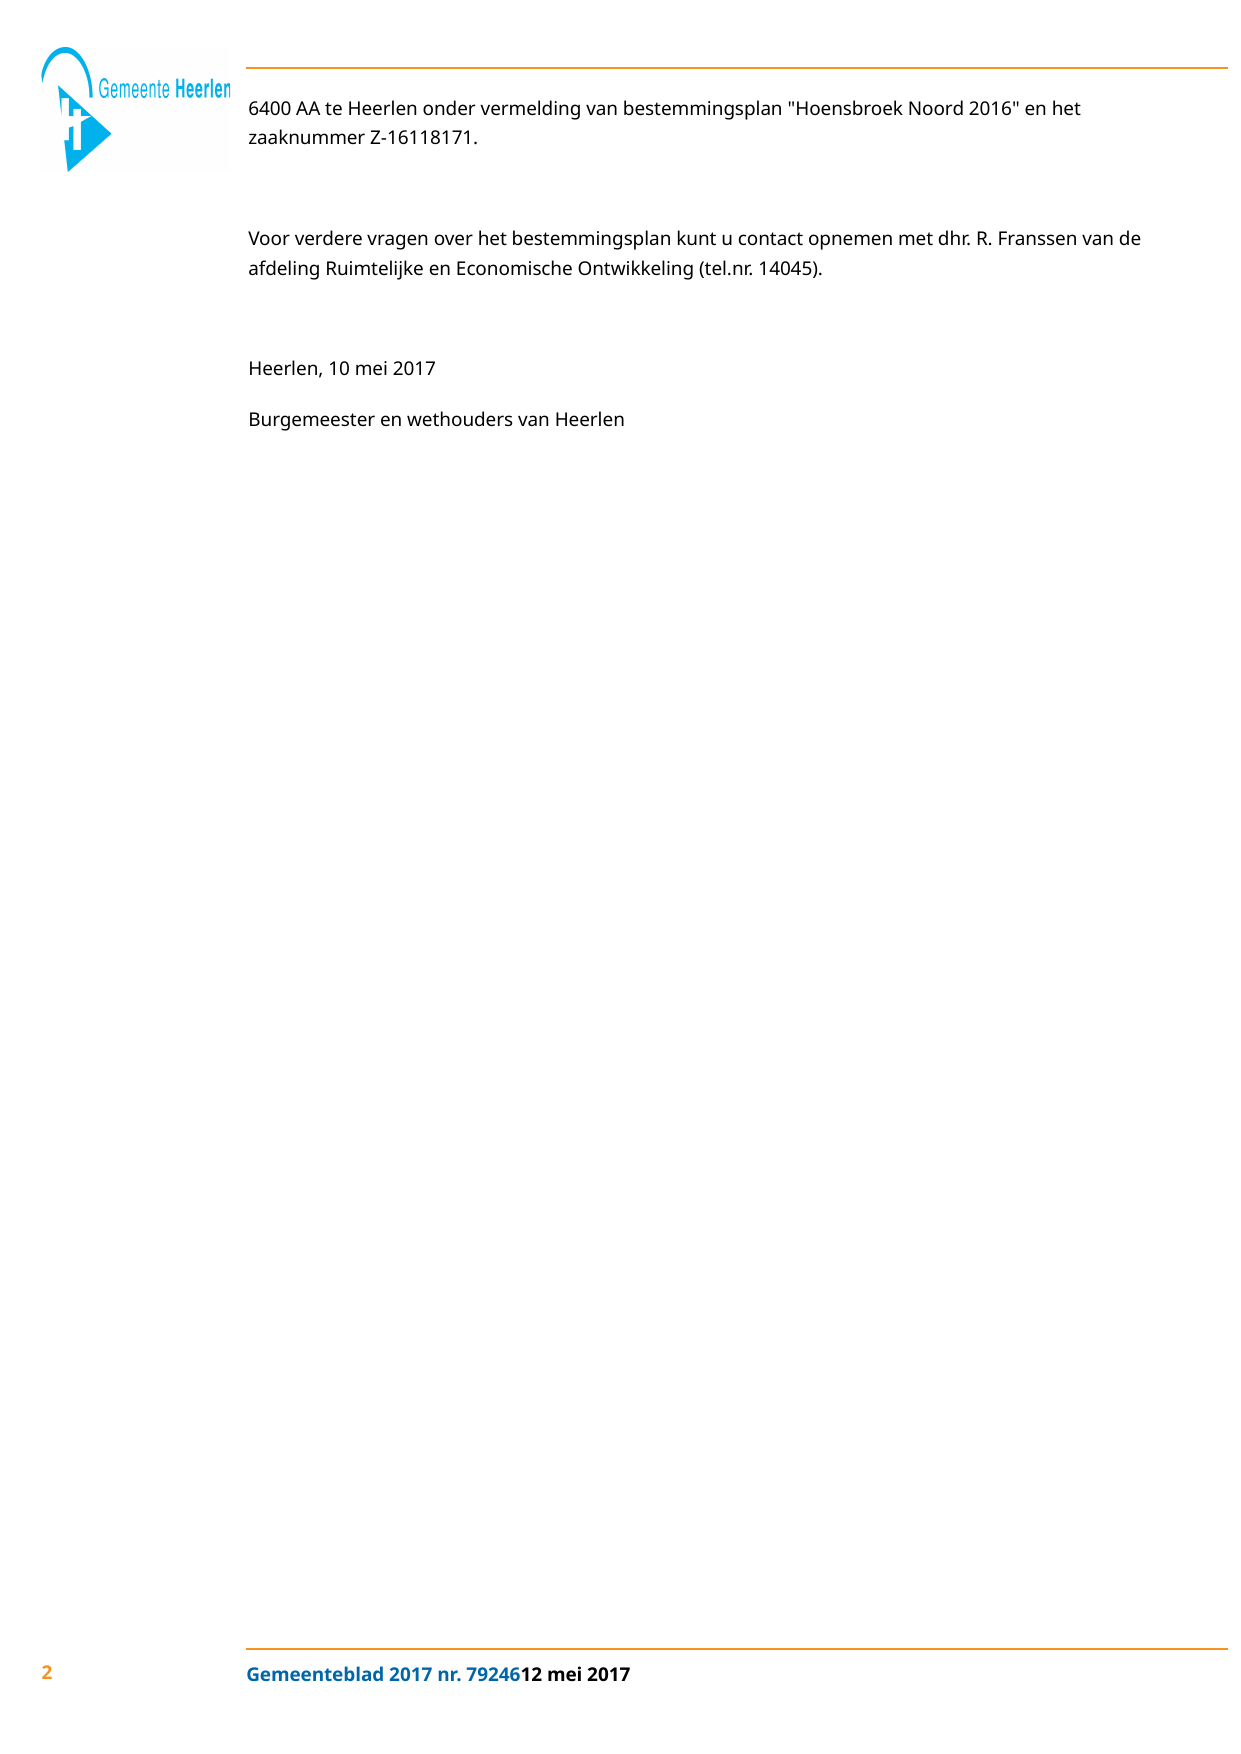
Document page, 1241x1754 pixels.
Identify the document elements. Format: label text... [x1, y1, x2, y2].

picture [41, 47, 231, 172]
text 6400 AA te Heerlen onder vermelding van bestemmingsplan "Hoensbroek Noord 2016" en het zaaknummer Z-16118171. [248, 95, 1152, 150]
text Burgemeester en wethouders van Heerlen [248, 406, 1152, 432]
text Heerlen, 10 mei 2017 [248, 356, 1152, 381]
text Voor verdere vragen over het bestemmingsplan kunt u contact opnemen met dhr. R. Franssen van de afdeling Ruimtelijke en Economische Ontwikkeling (tel.nr. 14045). [248, 225, 1152, 281]
picture [41, 47, 58, 70]
